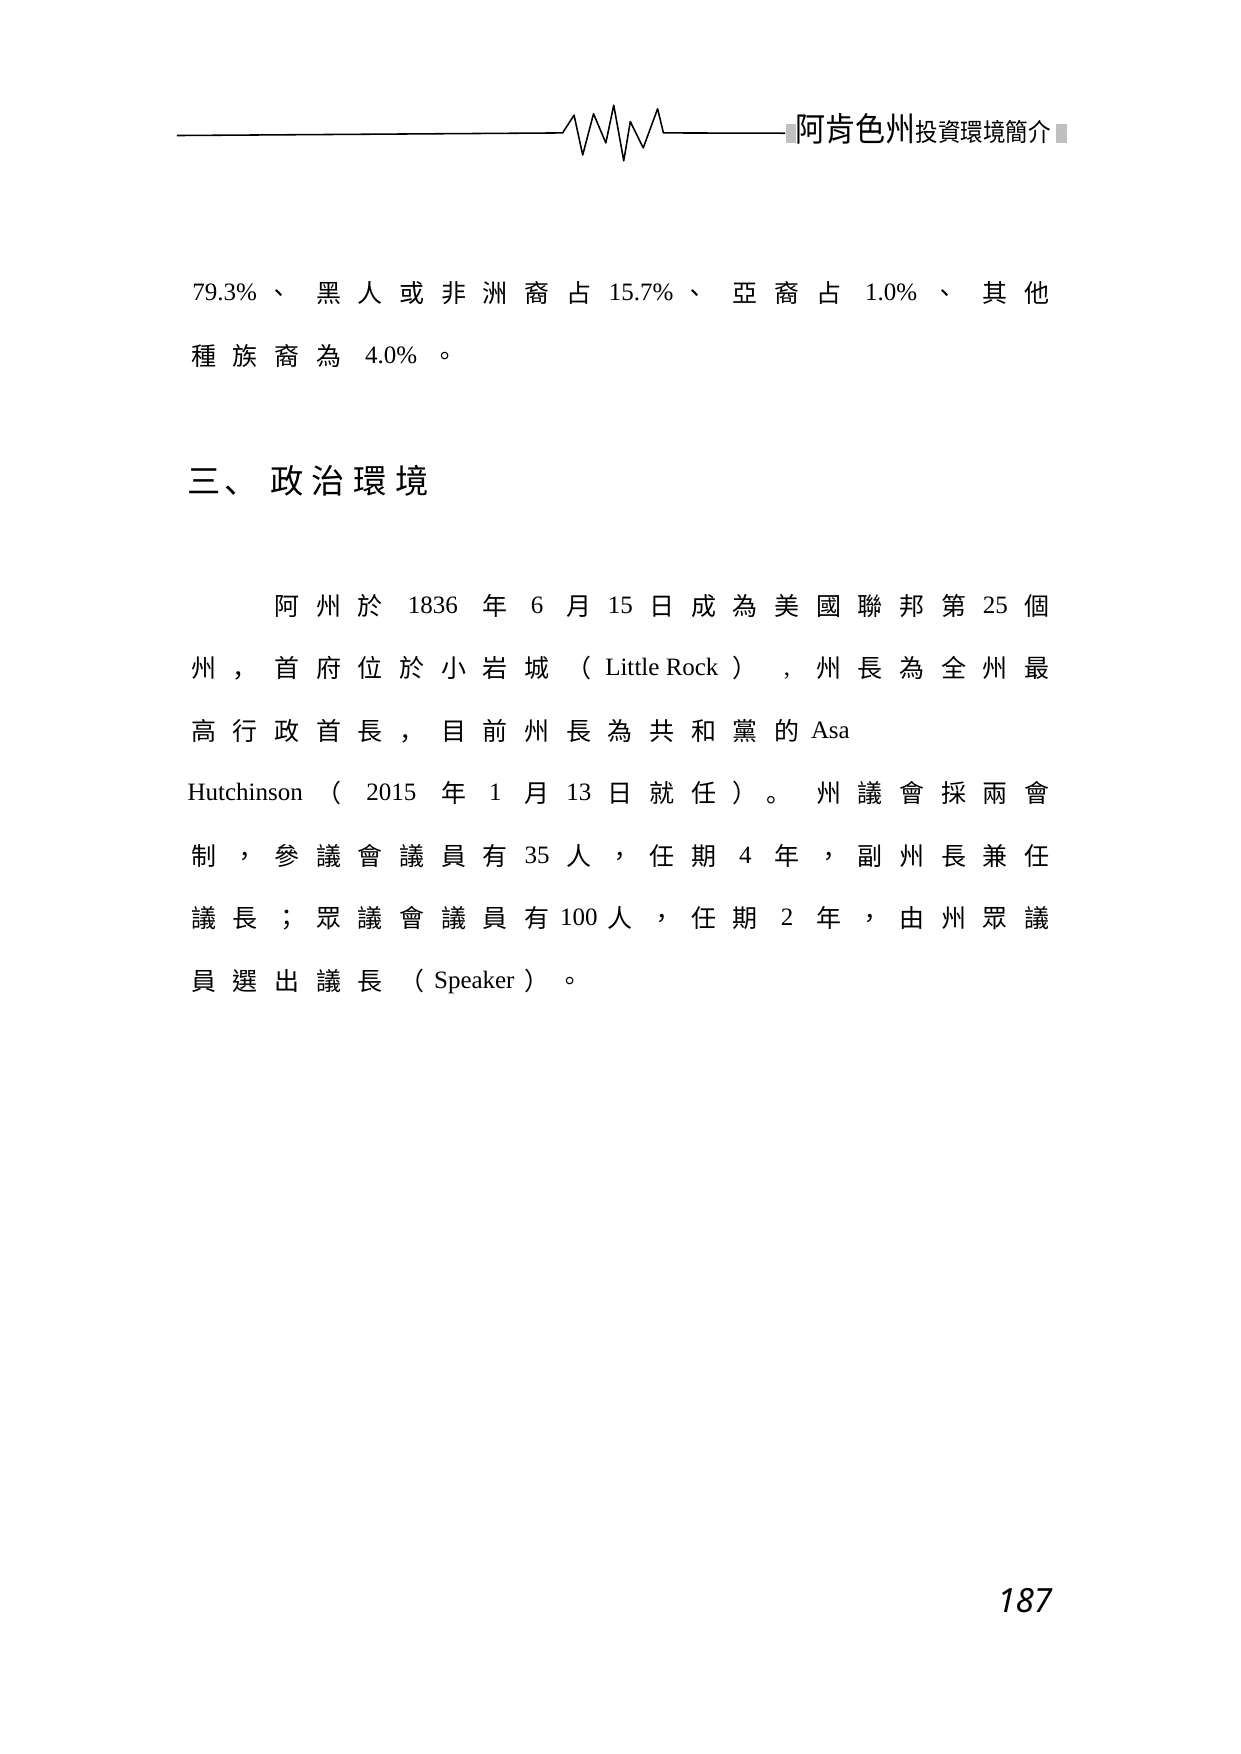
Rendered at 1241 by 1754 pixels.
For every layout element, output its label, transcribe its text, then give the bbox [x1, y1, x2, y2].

text 79.3%、黑人或非洲裔占15.7%、亞裔占1.0%、其他種族裔為4.0%。 [183, 250, 1058, 375]
text 阿州於1836年6月15日成為美國聯邦第25個州，首府位於小岩城（Little Rock）,州長為全州最高行政首長，目前州長為共和黨的Asa Hutchinson（2015年1月13日就任）。州議會採兩會制，參議會議員有35人，任期4年，副州長兼任議長；眾議會議員有100人，任期2年，由州眾議員選出議長（Speaker）。 [183, 563, 1058, 1000]
text 三、政治環境 [183, 438, 1058, 500]
